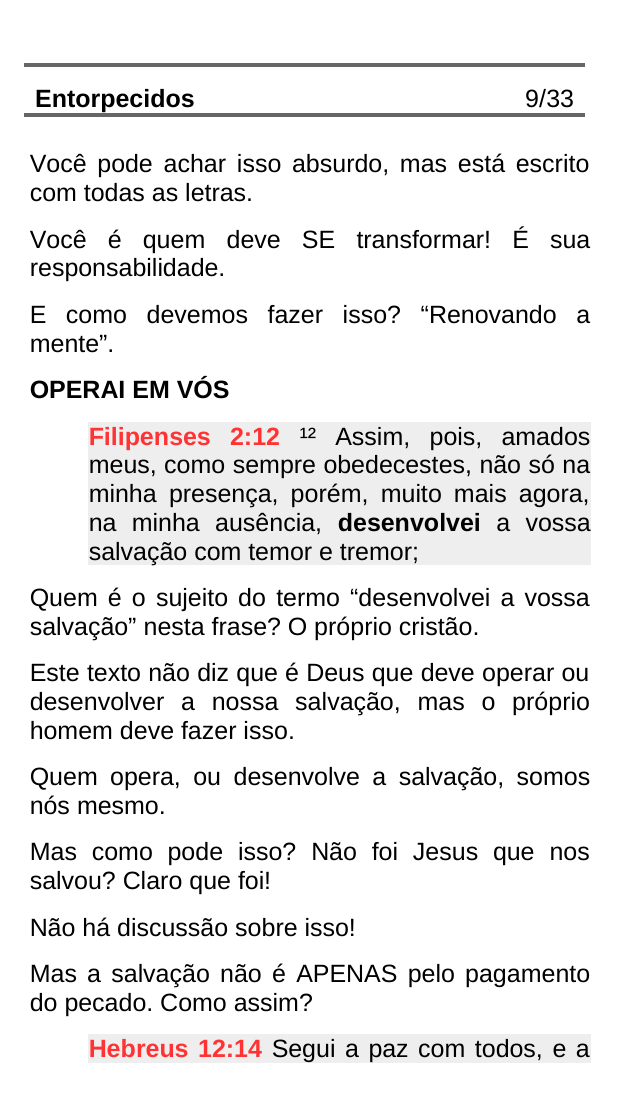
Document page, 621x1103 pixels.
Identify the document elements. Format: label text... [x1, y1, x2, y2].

text Quem é o sujeito do termo “desenvolvei a vossa salvação” nesta frase? O próprio cristão. [29, 583, 591, 641]
text Este texto não diz que é Deus que deve operar ou desenvolver a nossa salvação, mas o próprio homem deve fazer isso. [29, 658, 591, 744]
list Filipenses 2:12 ¹² Assim, pois, amados meus, como sempre obedecestes, não só na minha presença, porém, muito mais agora, na minha ausência, desenvolvei a vossa salvação com temor e tremor; [88, 422, 591, 565]
text E como devemos fazer isso? “Renovando a mente”. [29, 300, 591, 357]
text OPERAI EM VÓS [29, 375, 591, 404]
text Mas a salvação não é APENAS pelo pagamento do pecado. Como assim? [29, 959, 591, 1017]
list Hebreus 12:14 Segui a paz com todos, e a [88, 1034, 591, 1063]
text Você é quem deve SE transformar! É sua responsabilidade. [29, 225, 591, 282]
text Você pode achar isso absurdo, mas está escrito com todas as letras. [29, 149, 591, 207]
text Mas como pode isso? Não foi Jesus que nos salvou? Claro que foi! [29, 837, 591, 895]
text Não há discussão sobre isso! [29, 913, 591, 941]
text Quem opera, ou desenvolve a salvação, somos nós mesmo. [29, 762, 591, 820]
